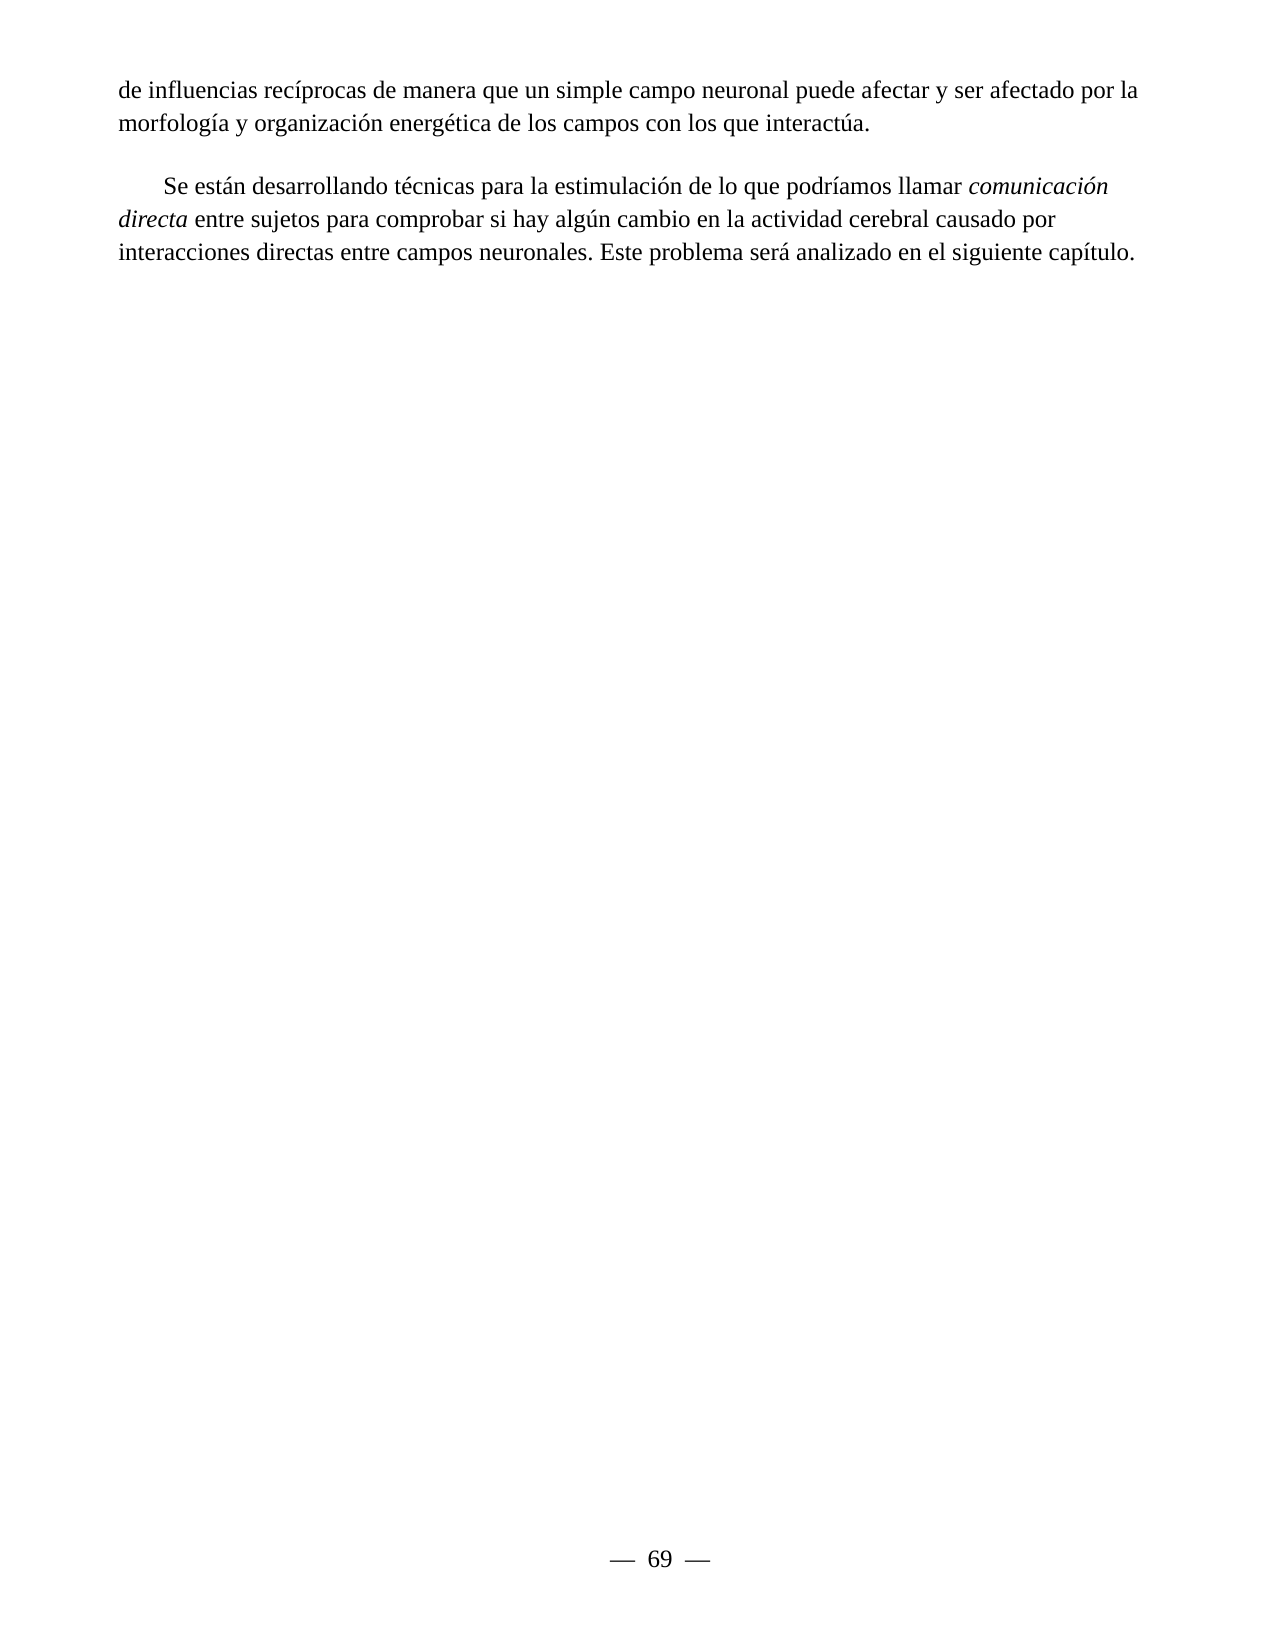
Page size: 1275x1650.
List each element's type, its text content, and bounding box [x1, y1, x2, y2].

text Se están desarrollando técnicas para la estimulación de lo que podríamos llamar comunicación directa entre sujetos para comprobar si hay algún cambio en la actividad cerebral causado por interacciones directas entre campos neuronales. Este problema será analizado en el siguiente capítulo. [118, 171, 1157, 266]
text de influencias recíprocas de manera que un simple campo neuronal puede afectar y ser afectado por la morfología y organización energética de los campos con los que interactúa. [118, 75, 1157, 137]
